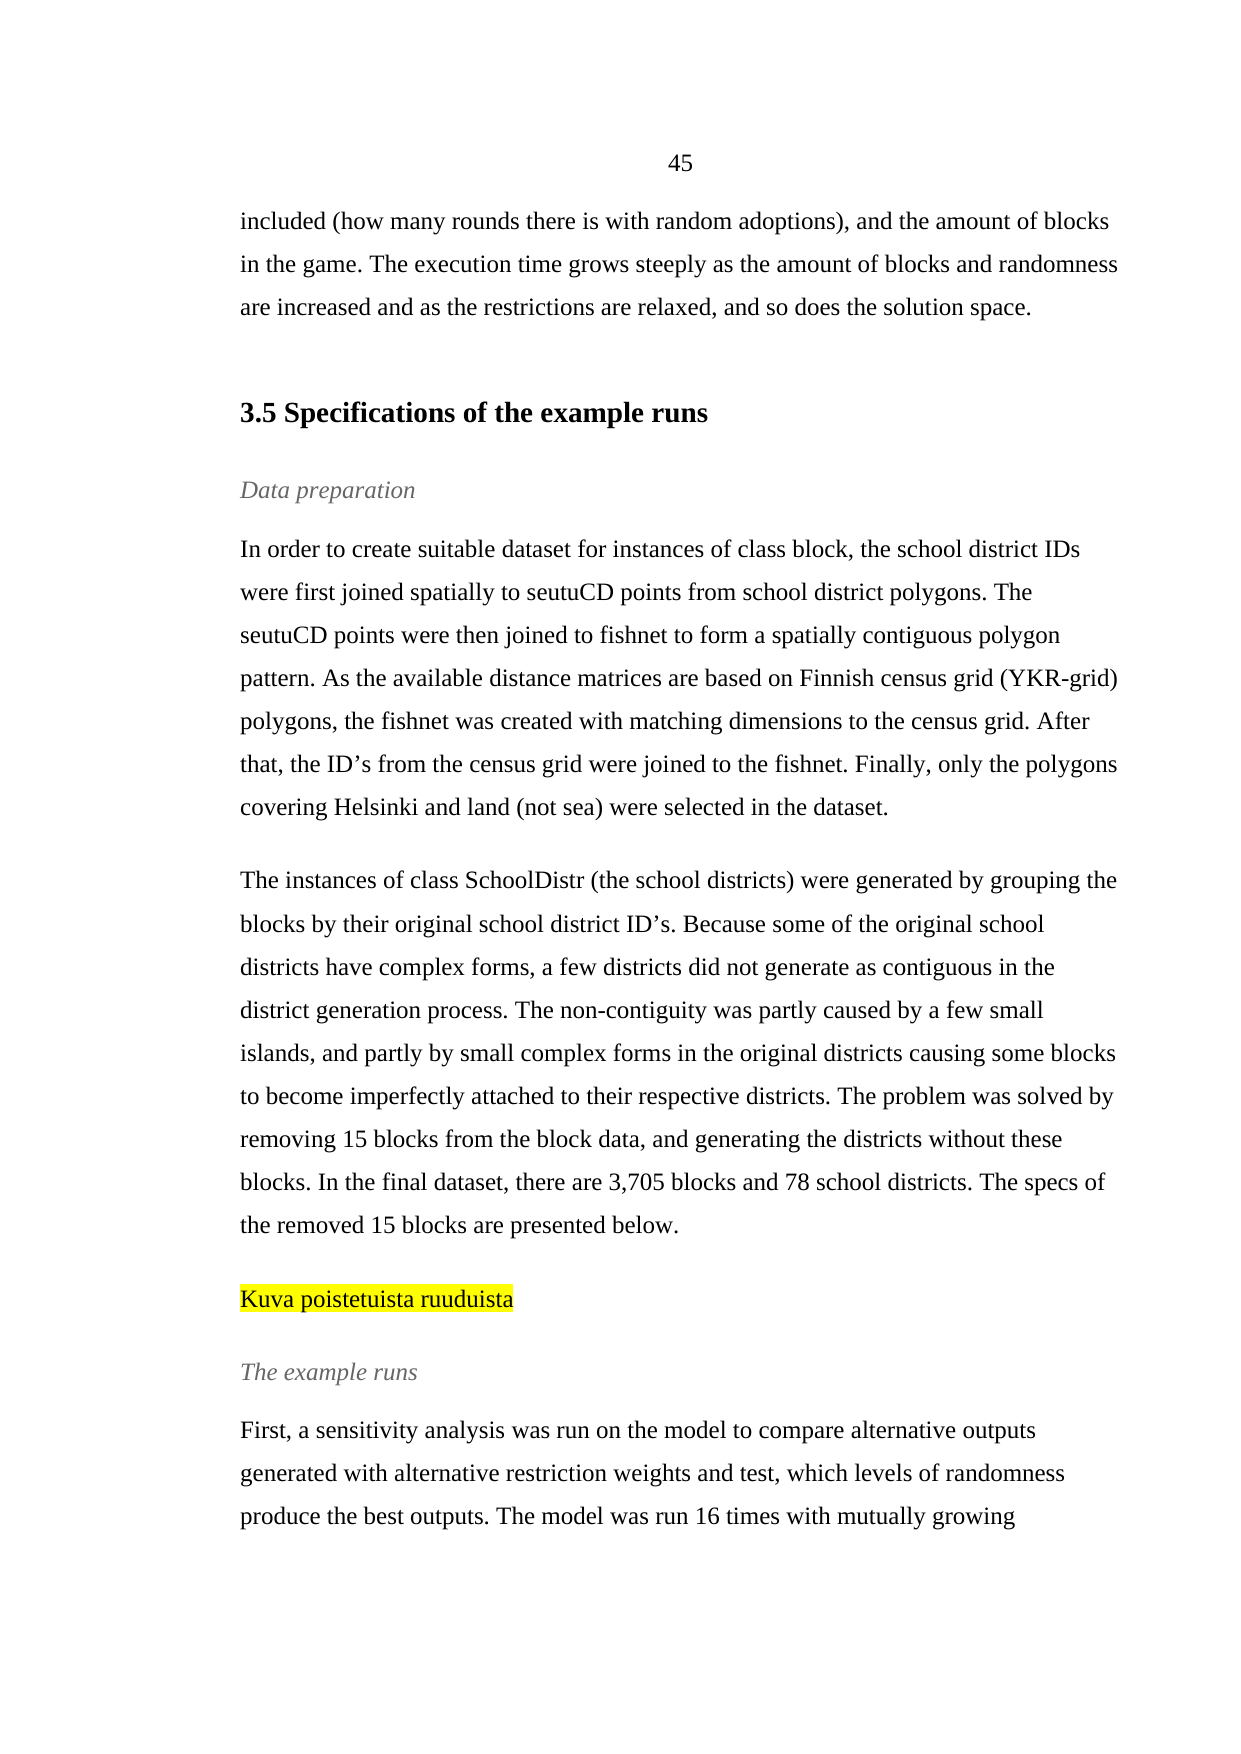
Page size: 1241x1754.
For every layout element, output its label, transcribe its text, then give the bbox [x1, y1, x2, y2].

text First, a sensitivity analysis was run on the model to compare alternative outputs generated with alternative restriction weights and test, which levels of randomness produce the best outputs. The model was run 16 times with mutually growing [240, 1415, 1121, 1530]
text The instances of class SchoolDistr (the school districts) were generated by grouping the blocks by their original school district ID’s. Because some of the original school districts have complex forms, a few districts did not generate as contiguous in the district generation process. The non-contiguity was partly caused by a few small islands, and partly by small complex forms in the original districts causing some blocks to become imperfectly attached to their respective districts. The problem was solved by removing 15 blocks from the block data, and generating the districts without these blocks. In the final dataset, there are 3,705 blocks and 78 school districts. The specs of the removed 15 blocks are presented below. [240, 866, 1121, 1239]
text In order to create suitable dataset for instances of class block, the school district IDs were first joined spatially to seutuCD points from school district polygons. The seutuCD points were then joined to fishnet to form a spatially contiguous polygon pattern. As the available distance matrices are based on Finnish census grid (YKR-grid) polygons, the fishnet was created with matching dimensions to the census grid. After that, the ID’s from the census grid were joined to the fishnet. Finally, only the polygons covering Helsinki and land (not sea) were selected in the dataset. [240, 534, 1121, 821]
subtitle 3.5 Specifications of the example runs [240, 395, 1121, 429]
text Kuva poistetuista ruuduista [240, 1284, 1121, 1312]
subtitle The example runs [240, 1357, 1121, 1386]
text included (how many rounds there is with random adoptions), and the amount of blocks in the game. The execution time grows steeply as the amount of blocks and randomness are increased and as the restrictions are relaxed, and so does the solution space. [240, 206, 1121, 321]
subtitle Data preparation [240, 476, 1121, 504]
